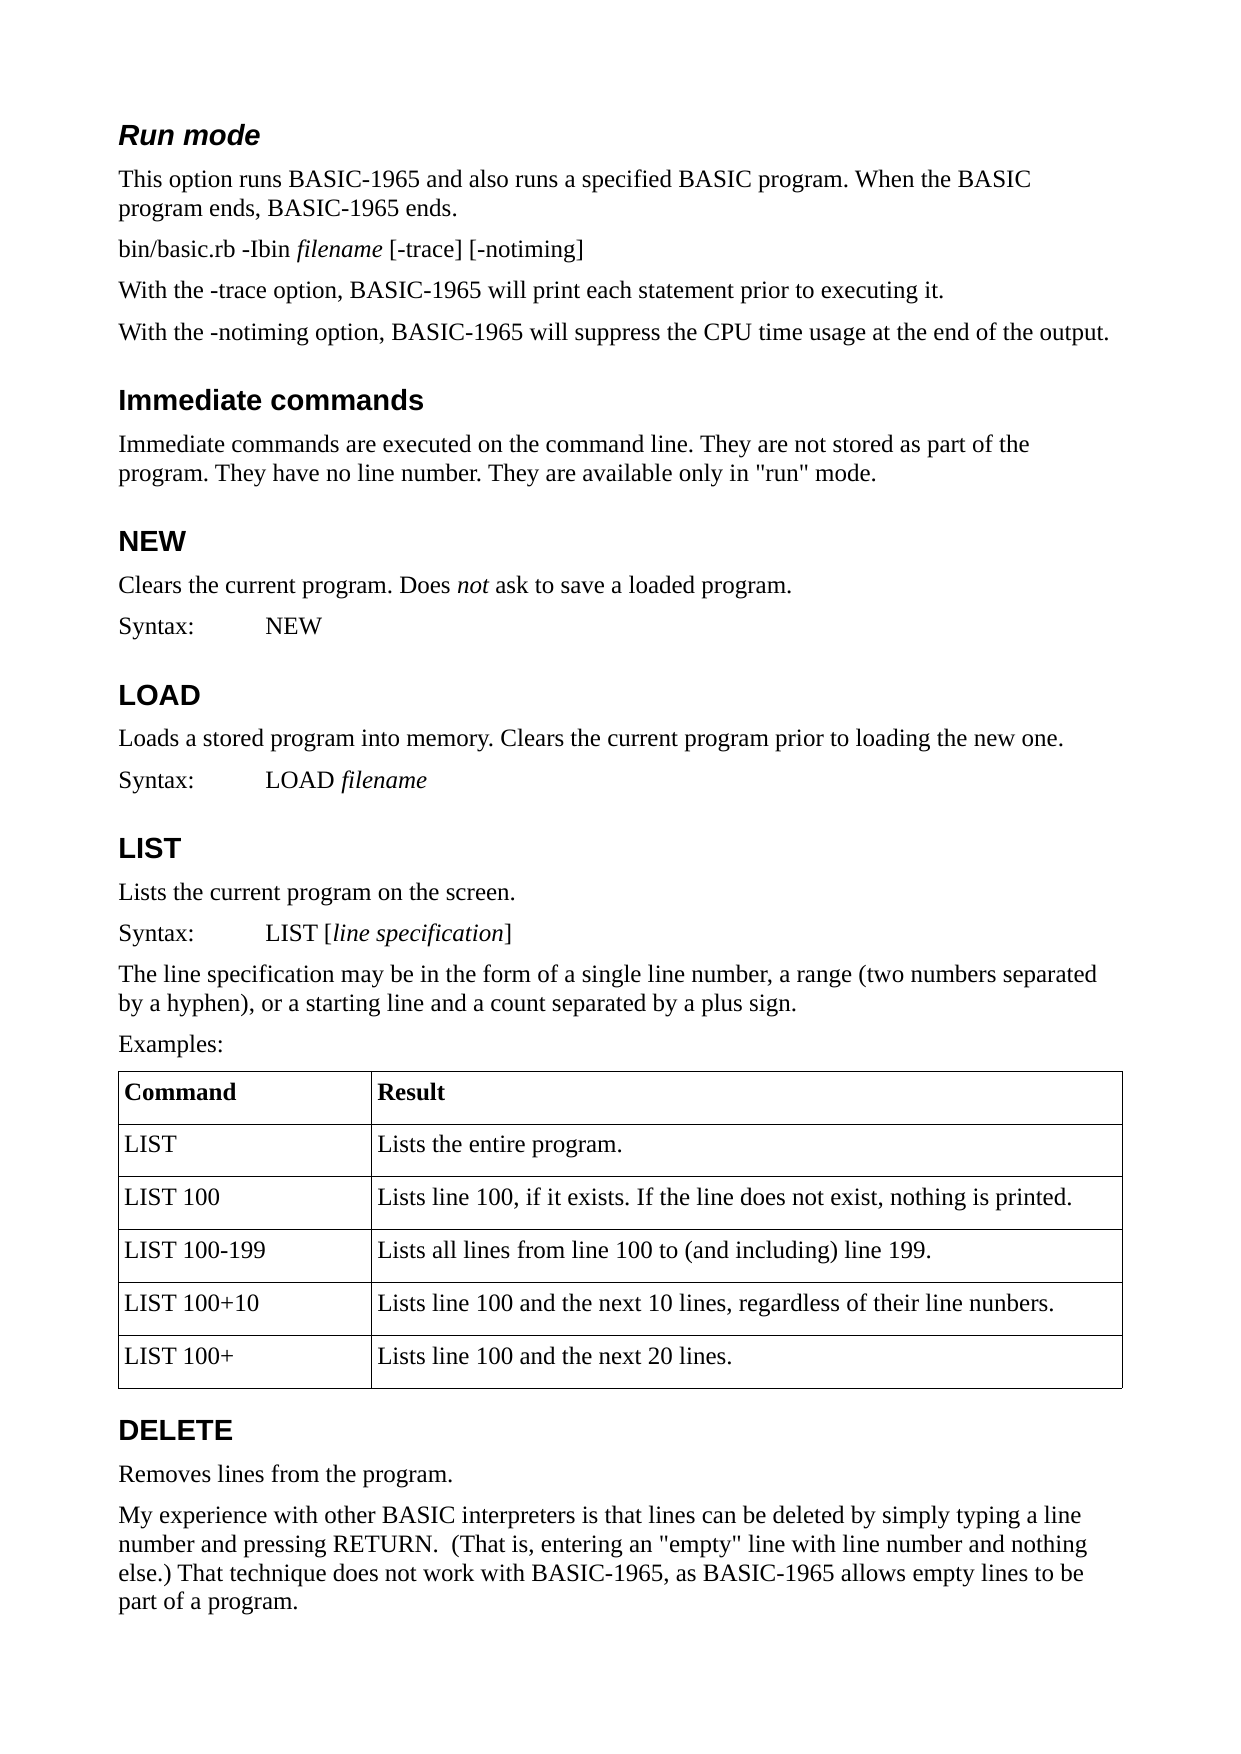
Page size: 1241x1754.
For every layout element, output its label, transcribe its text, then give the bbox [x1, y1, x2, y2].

table_cell Lists all lines from line 100 to (and including) line 199. [372, 1230, 1122, 1282]
subtitle LOAD [118, 677, 1122, 711]
text Clears the current program. Does not ask to save a loaded program. [118, 570, 1122, 599]
text Syntax: LOAD filename [118, 765, 1122, 793]
subtitle NEW [118, 524, 1122, 557]
text With the -notiming option, BASIC-1965 will suppress the CPU time usage at the end of the output. [118, 317, 1122, 345]
text This option runs BASIC-1965 and also runs a specified BASIC program. When the BASIC program ends, BASIC-1965 ends. [118, 164, 1122, 222]
text bin/basic.rb -Ibin filename [-trace] [-notiming] [118, 234, 1122, 263]
text Syntax: LIST [line specification] [118, 918, 1122, 947]
text Lists the current program on the screen. [118, 877, 1122, 906]
table_cell LIST [119, 1125, 371, 1176]
text Removes lines from the program. [118, 1459, 1122, 1488]
table_cell LIST 100+ [119, 1336, 371, 1388]
text The line specification may be in the form of a single line number, a range (two numbers separated by a hyphen), or a starting line and a count separated by a plus sign. [118, 959, 1122, 1017]
subtitle DELETE [118, 1413, 1122, 1446]
table_cell Lists the entire program. [372, 1125, 1122, 1176]
text Immediate commands are executed on the command line. They are not stored as part of the program. They have no line number. They are available only in "run" mode. [118, 429, 1122, 486]
text Syntax: NEW [118, 611, 1122, 640]
text With the -trace option, BASIC-1965 will print each statement prior to executing it. [118, 275, 1122, 304]
table_cell Lists line 100 and the next 10 lines, regardless of their line nunbers. [372, 1283, 1122, 1335]
text My experience with other BASIC interpreters is that lines can be deleted by simply typing a line number and pressing RETURN. (That is, entering an "empty" line with line number and nothing else.) That technique does not work with BASIC-1965, as BASIC-1965 allows empty lines to be part of a program. [118, 1500, 1122, 1615]
subtitle LIST [118, 831, 1122, 864]
table_cell Lists line 100, if it exists. If the line does not exist, nothing is printed. [372, 1177, 1122, 1229]
subtitle Immediate commands [118, 383, 1122, 416]
table_cell LIST 100 [119, 1177, 371, 1229]
table_cell LIST 100-199 [119, 1230, 371, 1282]
table_header Result [372, 1072, 1122, 1124]
table_cell Lists line 100 and the next 20 lines. [372, 1336, 1122, 1388]
table_cell LIST 100+10 [119, 1283, 371, 1335]
text Examples: [118, 1029, 1122, 1058]
subtitle Run mode [118, 118, 1122, 152]
text Loads a stored program into memory. Clears the current program prior to loading the new one. [118, 723, 1122, 752]
table_header Command [119, 1072, 371, 1124]
